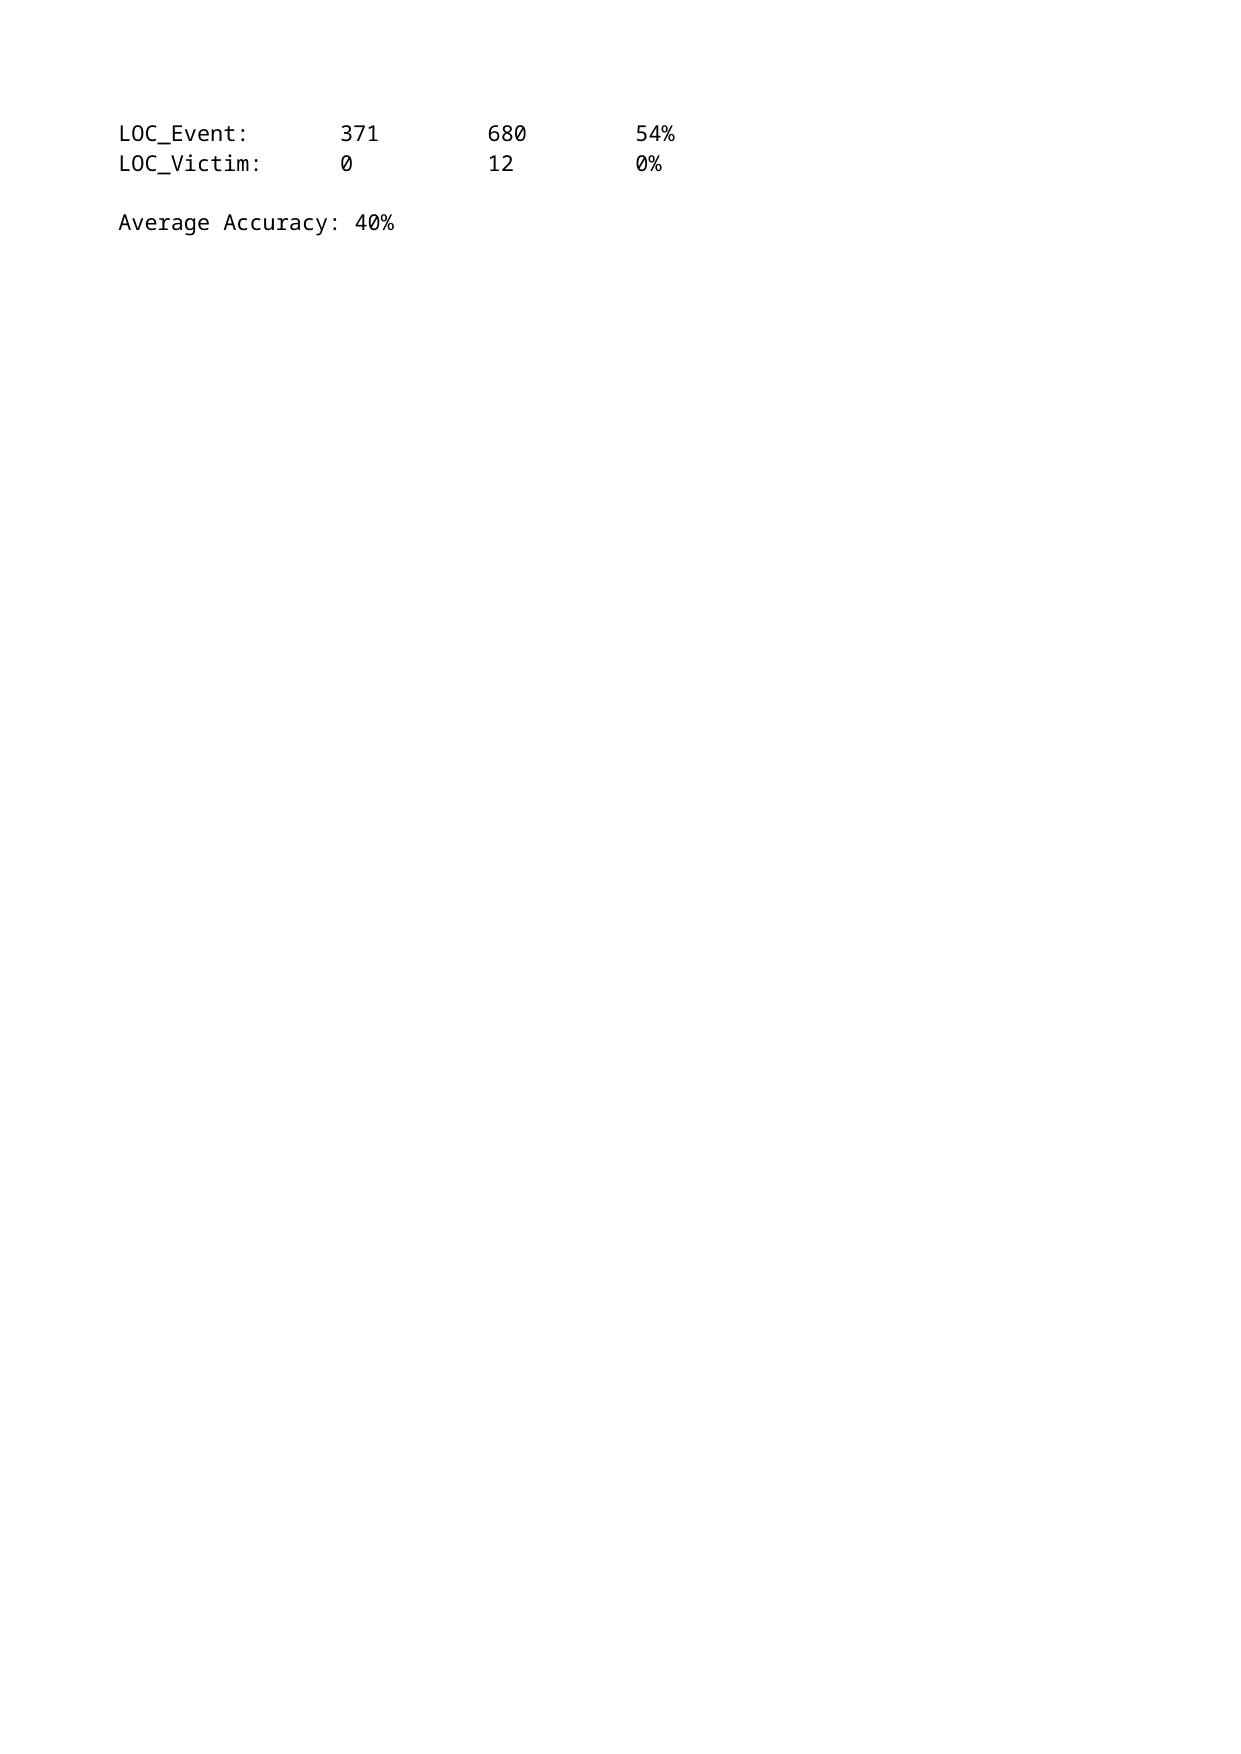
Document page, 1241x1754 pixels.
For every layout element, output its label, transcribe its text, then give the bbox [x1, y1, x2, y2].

text LOC_Event: 371 680 54% [118, 118, 1122, 148]
text LOC_Victim: 0 12 0% [118, 148, 1122, 178]
text Average Accuracy: 40% [118, 206, 1122, 236]
